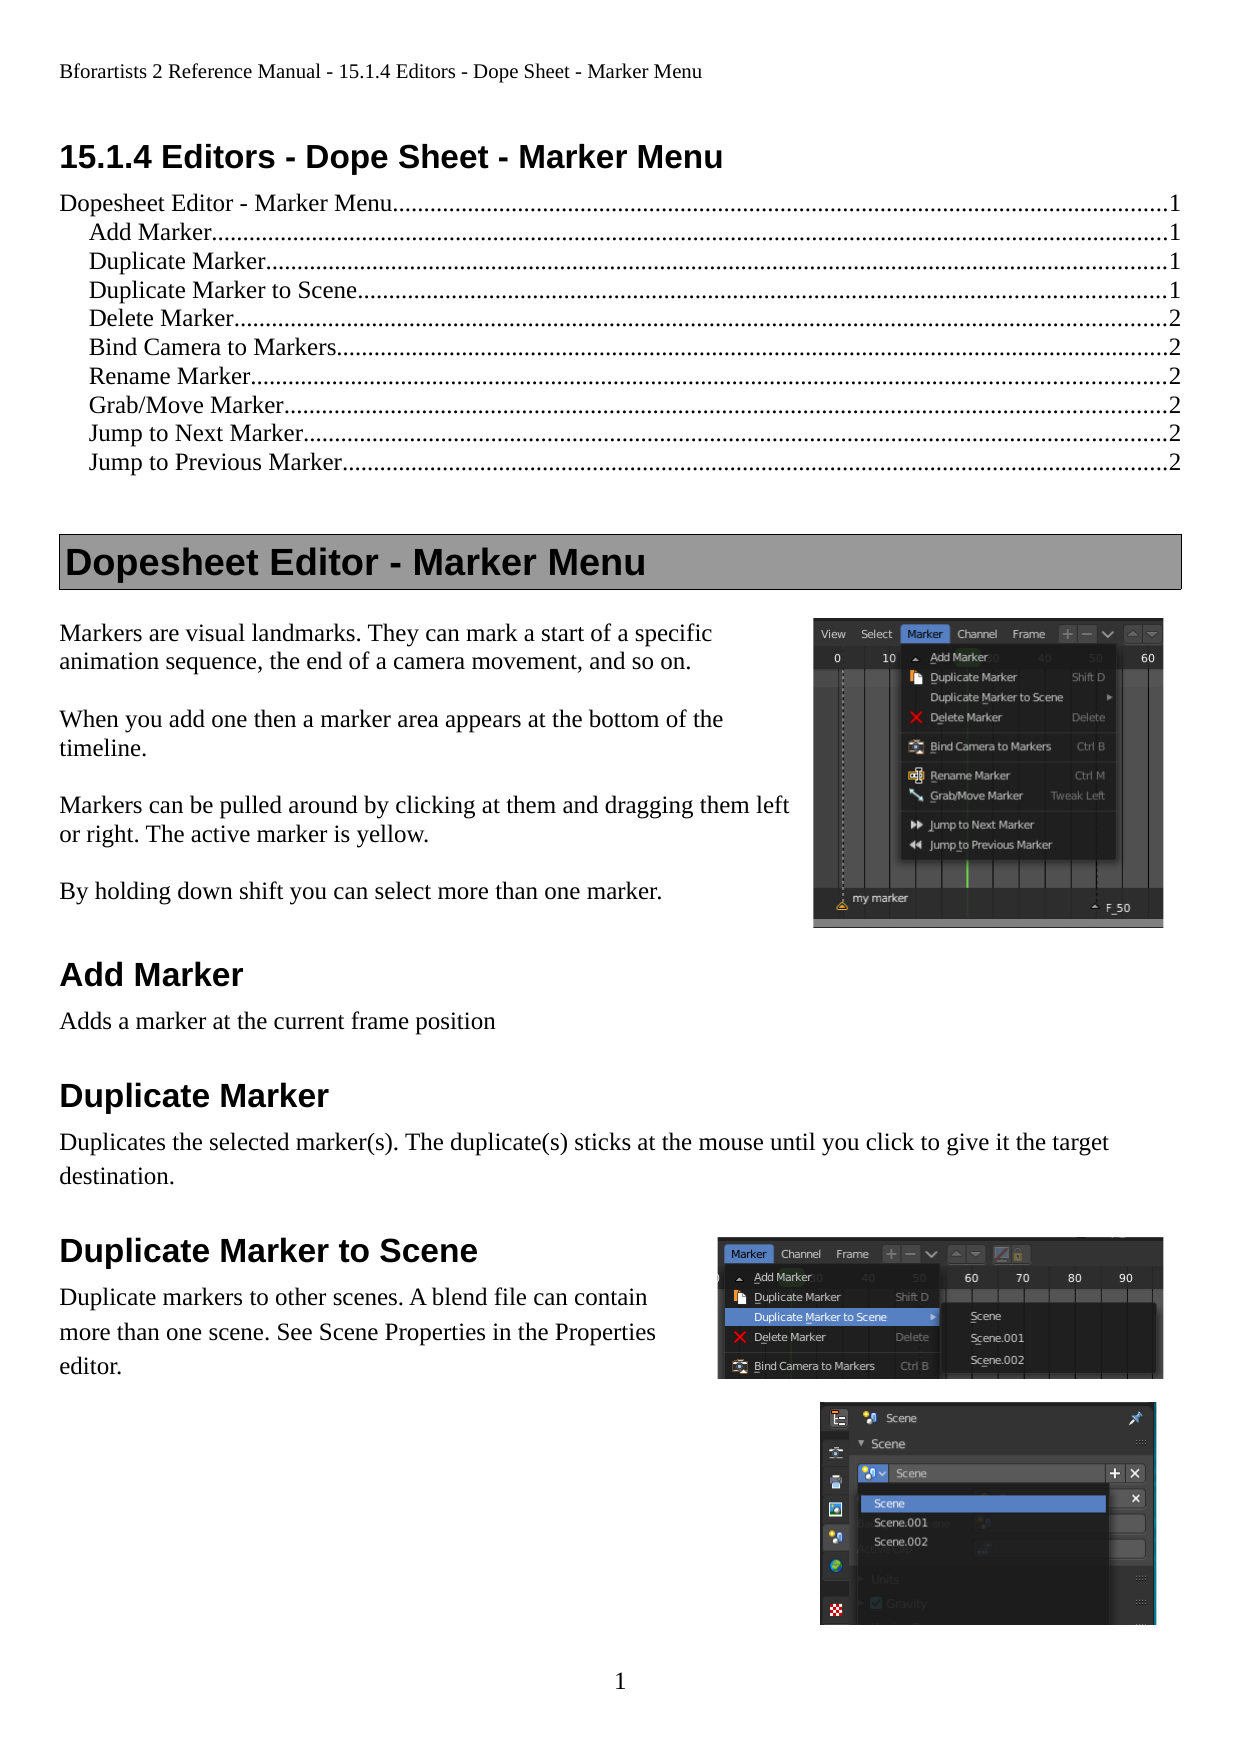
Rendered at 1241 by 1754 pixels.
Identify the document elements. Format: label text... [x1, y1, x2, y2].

text Duplicate markers to other scenes. A blend file can contain more than one scene. See Scene Properties in the Properties editor. [59, 1282, 1181, 1380]
text Markers are visual landmarks. They can mark a start of a specific animation sequence, the end of a camera movement, and so on. [59, 618, 813, 675]
subtitle Duplicate Marker to Scene [59, 1231, 1181, 1270]
text Delete Marker 2 [88, 303, 1181, 332]
text Duplicates the selected marker(s). The duplicate(s) sticks at the mouse until you click to give it the target destination. [59, 1127, 1181, 1190]
text Rename Marker 2 [88, 361, 1181, 390]
table_header Dopesheet Editor - Marker Menu [60, 535, 1181, 589]
text Jump to Previous Marker 2 [88, 447, 1181, 476]
text Adds a marker at the current frame position [59, 1006, 1181, 1034]
text Jump to Next Marker 2 [88, 418, 1181, 447]
text By holding down shift you can select more than one marker. [59, 876, 813, 905]
subtitle Add Marker [59, 955, 1181, 993]
text When you add one then a marker area appears at the bottom of the timeline. [59, 704, 813, 761]
text Duplicate Marker to Scene 1 [88, 275, 1181, 303]
text Add Marker 1 [88, 217, 1181, 246]
subtitle Duplicate Marker [59, 1076, 1181, 1114]
subtitle 15.1.4 Editors - Dope Sheet - Marker Menu [59, 138, 1181, 176]
text Grab/Move Marker 2 [88, 390, 1181, 418]
text Dopesheet Editor - Marker Menu 1 [59, 188, 1181, 217]
text Markers can be pulled around by clicking at them and dragging them left or right. The active marker is yellow. [59, 790, 813, 848]
text Duplicate Marker 1 [88, 246, 1181, 275]
text Bind Camera to Markers 2 [88, 332, 1181, 361]
picture [813, 618, 1164, 928]
picture [820, 1402, 1157, 1625]
picture [717, 1237, 1164, 1379]
